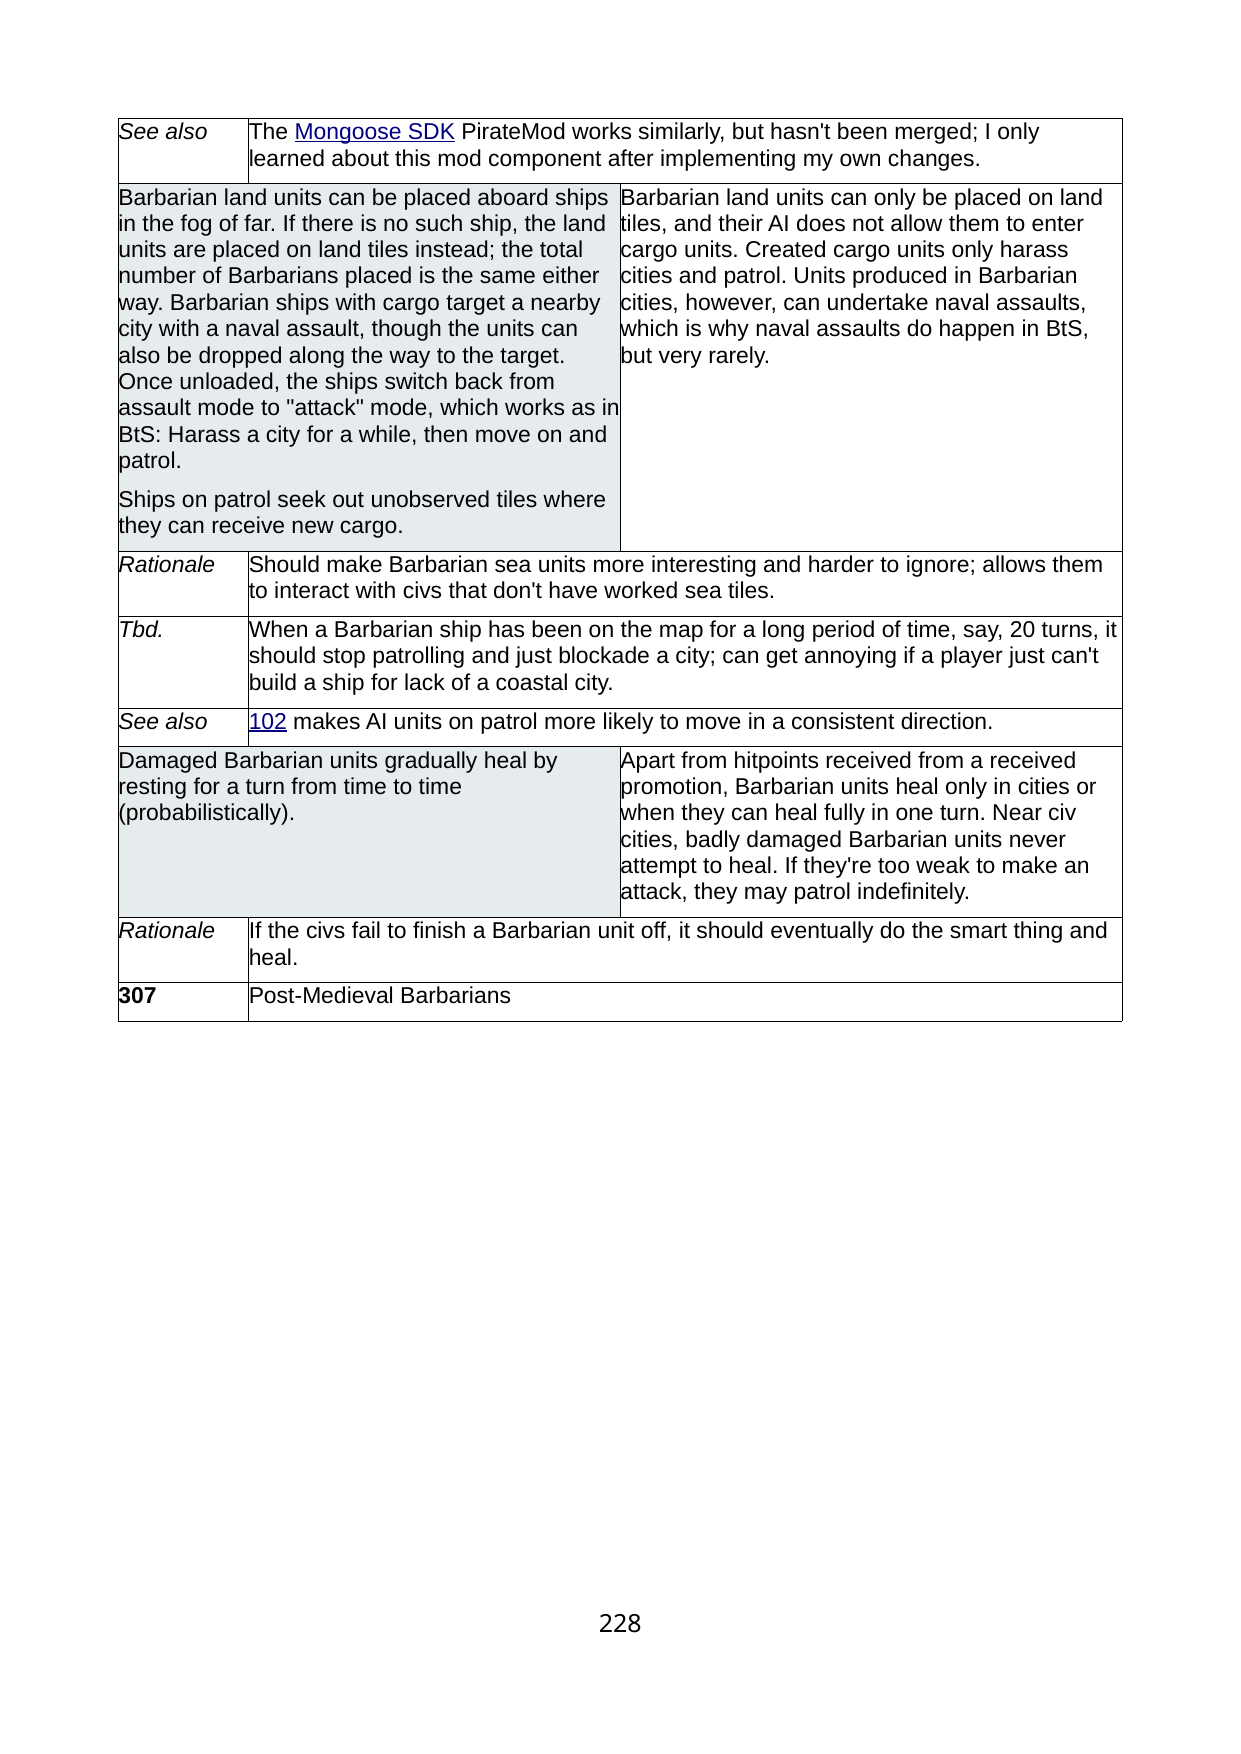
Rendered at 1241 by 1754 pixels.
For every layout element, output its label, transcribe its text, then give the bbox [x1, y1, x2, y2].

table_cell Rationale [119, 552, 248, 616]
table_cell Rationale [119, 918, 248, 982]
table_cell 307 [119, 983, 248, 1021]
table_cell See also [119, 119, 248, 183]
table_cell See also [119, 709, 248, 746]
table_cell Post-Medieval Barbarians [249, 983, 1122, 1021]
table_cell 102 makes AI units on patrol more likely to move in a consistent direction. [249, 709, 1122, 746]
table_cell Tbd. [119, 617, 248, 708]
table_cell Apart from hitpoints received from a received promotion, Barbarian units heal only in cities or when they can heal fully in one turn. Near civ cities, badly damaged Barbarian units never attempt to heal. If they're too weak to make an attack, they may patrol indefinitely. [621, 747, 1122, 917]
table_cell Should make Barbarian sea units more interesting and harder to ignore; allows them to interact with civs that don't have worked sea tiles. [249, 552, 1122, 616]
table_cell If the civs fail to finish a Barbarian unit off, it should eventually do the smart thing and heal. [249, 918, 1122, 982]
table_cell Barbarian land units can be placed aboard ships in the fog of far. If there is no such ship, the land units are placed on land tiles instead; the total number of Barbarians placed is the same either way. Barbarian ships with cargo target a nearby city with a naval assault, though the units can also be dropped along the way to the target. Once unloaded, the ships switch back from assault mode to "attack" mode, which works as in BtS: Harass a city for a while, then move on and patrol. Ships on patrol seek out unobserved tiles where they can receive new cargo. [119, 184, 620, 551]
table_cell Damaged Barbarian units gradually heal by resting for a turn from time to time (probabilistically). [119, 747, 620, 917]
table_cell When a Barbarian ship has been on the map for a long period of time, say, 20 turns, it should stop patrolling and just blockade a city; can get annoying if a player just can't build a ship for lack of a coastal city. [249, 617, 1122, 708]
table_cell The Mongoose SDK PirateMod works similarly, but hasn't been merged; I only learned about this mod component after implementing my own changes. [249, 119, 1122, 183]
table_cell Barbarian land units can only be placed on land tiles, and their AI does not allow them to enter cargo units. Created cargo units only harass cities and patrol. Units produced in Barbarian cities, however, can undertake naval assaults, which is why naval assaults do happen in BtS, but very rarely. [621, 184, 1122, 551]
